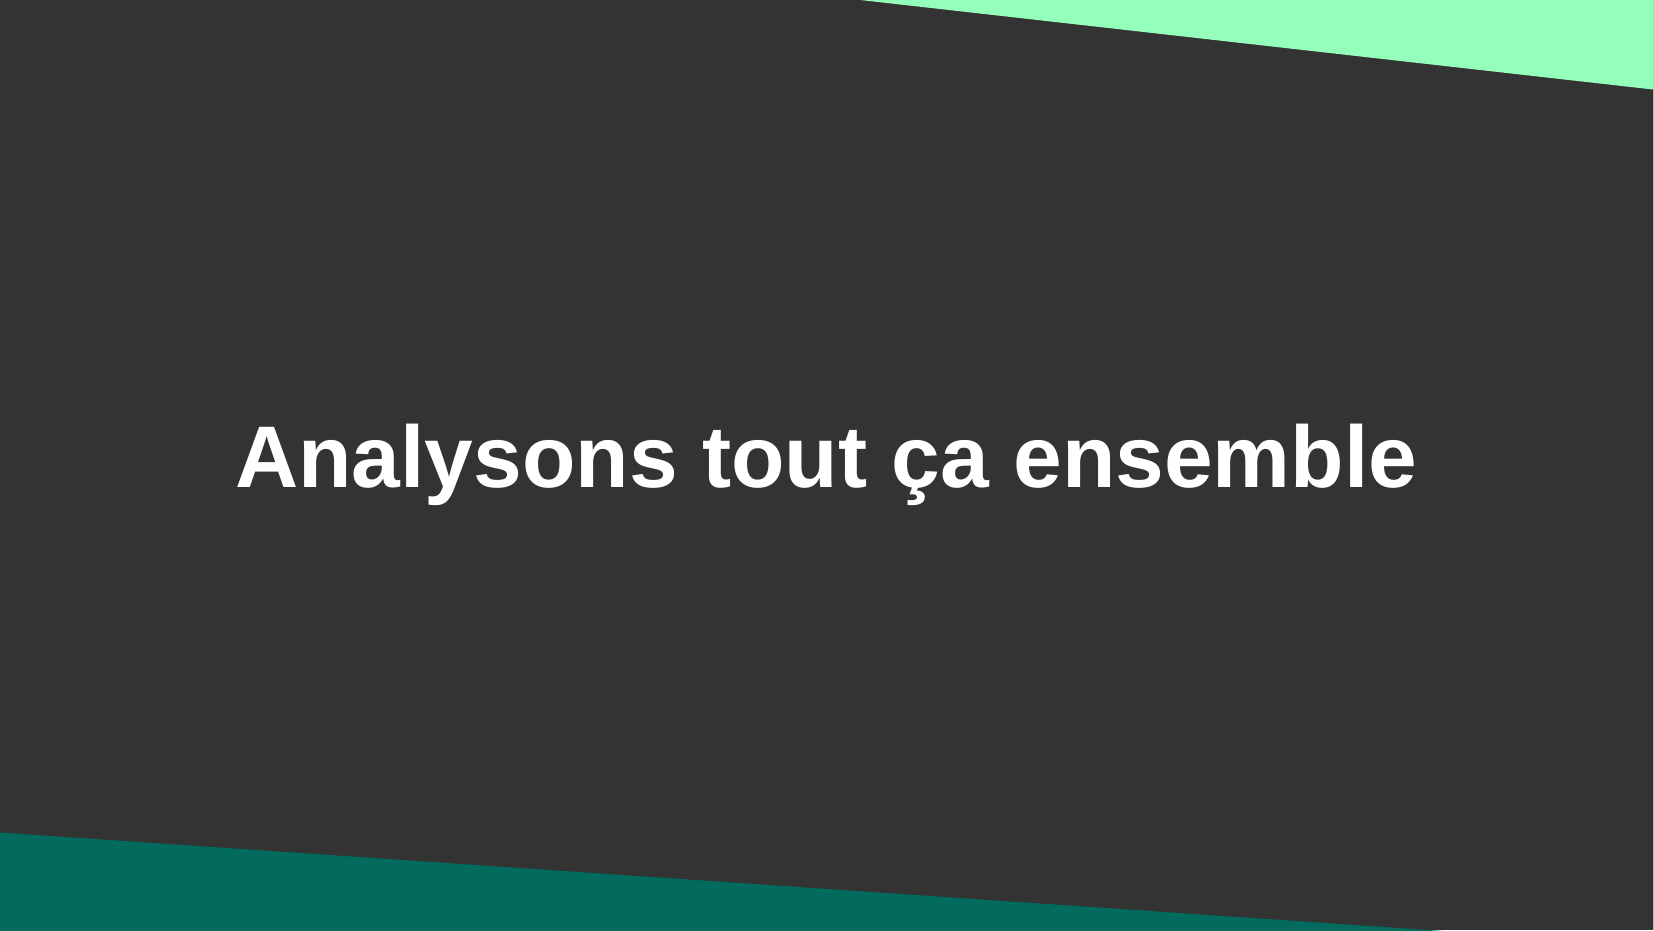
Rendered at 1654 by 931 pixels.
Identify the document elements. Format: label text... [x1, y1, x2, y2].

title Analysons tout ça ensemble [31, 408, 1622, 523]
text_box [860, 0, 1654, 90]
